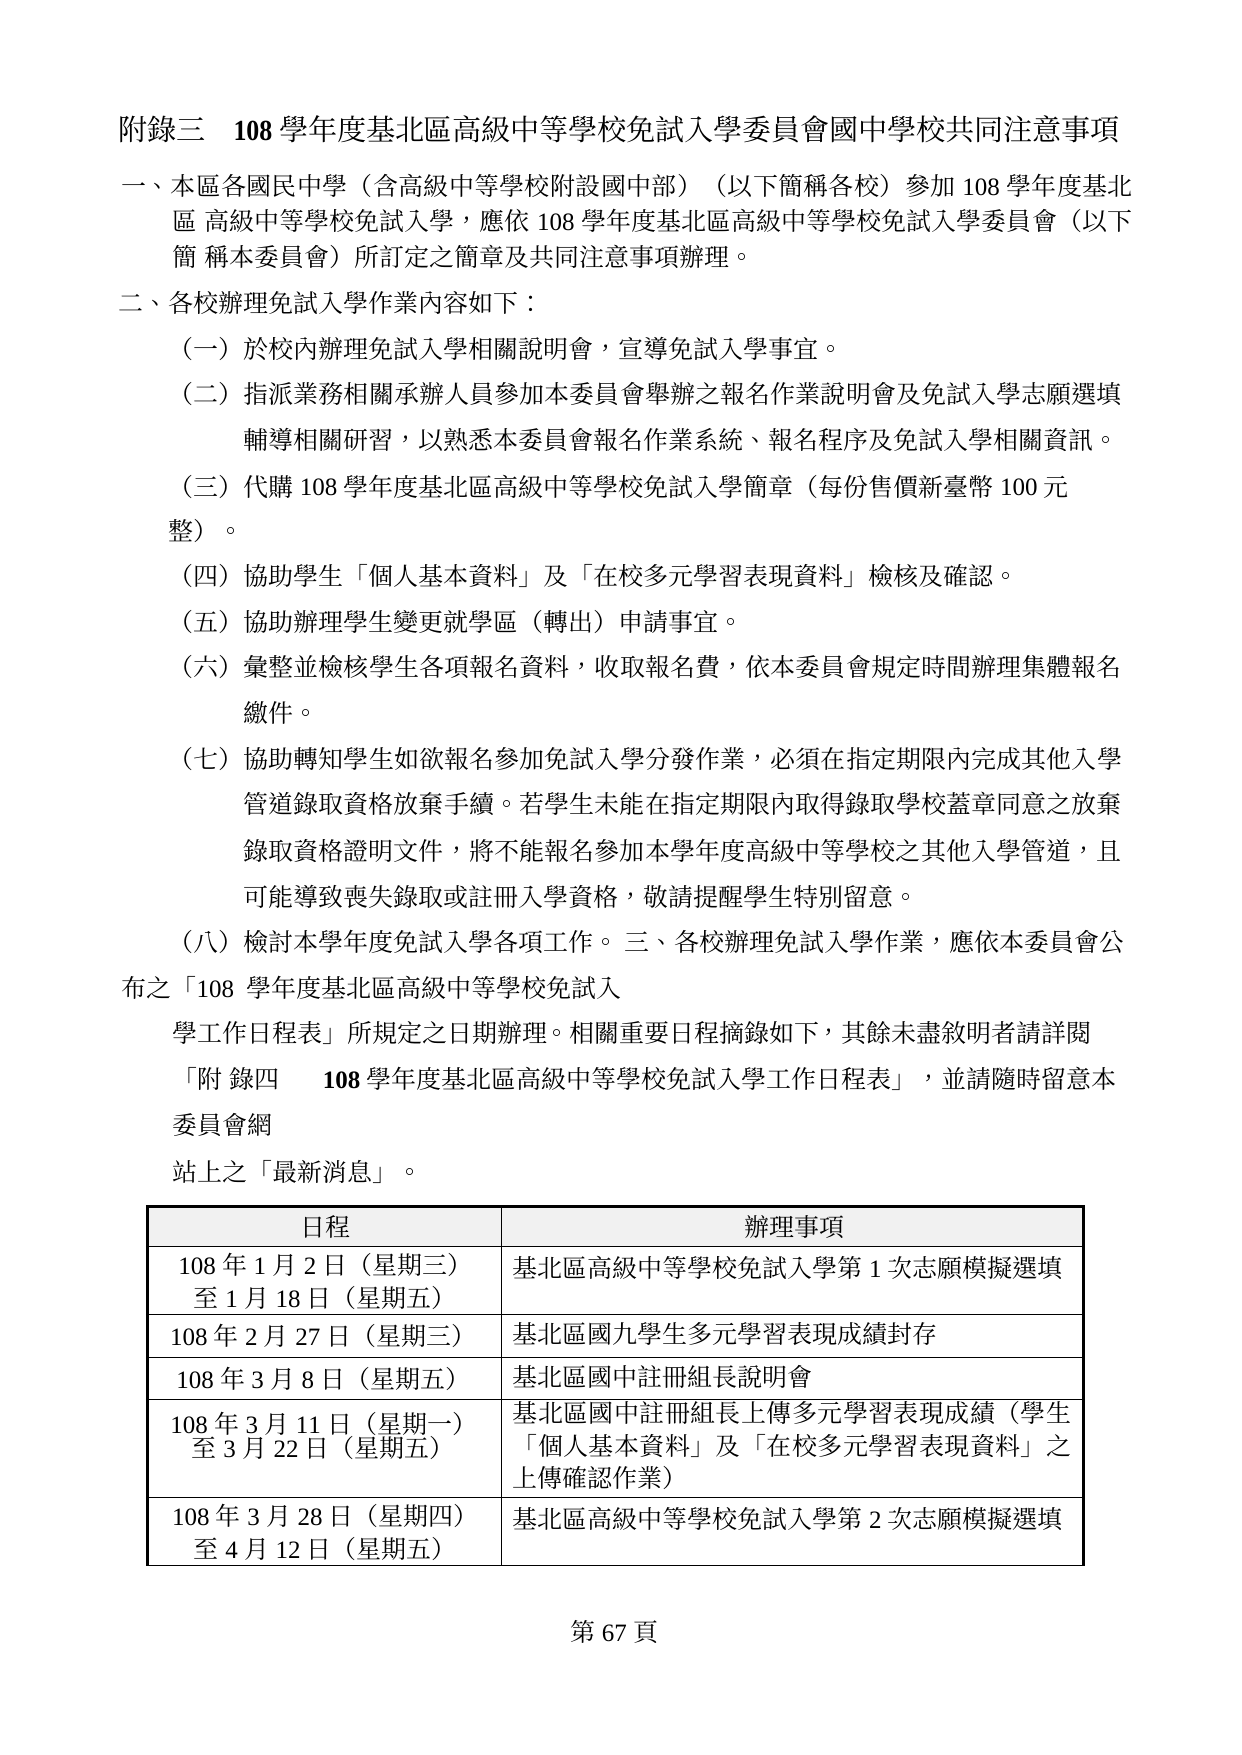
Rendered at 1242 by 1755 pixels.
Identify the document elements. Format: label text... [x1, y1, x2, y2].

text 附錄三 108 學年度基北區高級中等學校免試入學委員會國中學校共同注意事項 [118, 106, 1137, 149]
text 站上之「最新消息」。 [173, 1144, 1137, 1187]
text （六）彙整並檢核學生各項報名資料，收取報名費，依本委員會規定時間辦理集體報名 繳件。 [168, 640, 1133, 731]
table_cell 108 年 1 月 2 日（星期三） 至 1 月 18 日（星期五） [149, 1247, 501, 1314]
table_header 日程 [149, 1208, 501, 1246]
text 一、本區各國民中學（含高級中等學校附設國中部）（以下簡稱各校）參加 108 學年度基北區 高級中等學校免試入學，應依 108 學年度基北區高級中等學校免試入學委員會（以下簡 稱本委員會）所訂定之簡章及共同注意事項辦理。 [121, 167, 1133, 273]
text （五）協助辦理學生變更就學區（轉出）申請事宜。 [168, 592, 1137, 638]
text （八）檢討本學年度免試入學各項工作。 三、各校辦理免試入學作業，應依本委員會公布之「108 學年度基北區高級中等學校免試入 [121, 914, 1133, 1006]
text （四）協助學生「個人基本資料」及「在校多元學習表現資料」檢核及確認。 [168, 546, 1137, 592]
table_cell 108 年 3 月 28 日（星期四） 至 4 月 12 日（星期五） [149, 1498, 501, 1565]
table_cell 基北區國九學生多元學習表現成績封存 [502, 1315, 1082, 1357]
text 可能導致喪失錄取或註冊入學資格，敬請提醒學生特別留意。 [243, 867, 1137, 913]
text （二）指派業務相關承辦人員參加本委員會舉辦之報名作業說明會及免試入學志願選填 輔導相關研習，以熟悉本委員會報名作業系統、報名程序及免試入學相關資訊。 [168, 367, 1133, 458]
text （一）於校內辦理免試入學相關說明會，宣導免試入學事宜。 [168, 319, 1137, 365]
text 學工作日程表」所規定之日期辦理。相關重要日程摘錄如下，其餘未盡敘明者請詳閱「附 錄四 108 學年度基北區高級中等學校免試入學工作日程表」，並請隨時留意本委員會網 [173, 1006, 1133, 1144]
table_cell 基北區國中註冊組長上傳多元學習表現成績（學生 「個人基本資料」及「在校多元學習表現資料」之 上傳確認作業） [502, 1400, 1082, 1497]
table_cell 基北區高級中等學校免試入學第 1 次志願模擬選填 [502, 1247, 1082, 1314]
text 二、各校辦理免試入學作業內容如下： [118, 273, 1137, 319]
table_cell 108 年 3 月 8 日（星期五） [149, 1358, 501, 1399]
table_cell 108 年 2 月 27 日（星期三） [149, 1315, 501, 1357]
text 錄取資格證明文件，將不能報名參加本學年度高級中等學校之其他入學管道，且 [243, 823, 1137, 867]
table_header 辦理事項 [502, 1208, 1082, 1246]
text （七）協助轉知學生如欲報名參加免試入學分發作業，必須在指定期限內完成其他入學 管道錄取資格放棄手續。若學生未能在指定期限內取得錄取學校蓋章同意之放棄 [168, 731, 1133, 823]
table_cell 基北區高級中等學校免試入學第 2 次志願模擬選填 [502, 1498, 1082, 1565]
text （三）代購 108 學年度基北區高級中等學校免試入學簡章（每份售價新臺幣 100 元整）。 [168, 458, 1137, 546]
table_cell 基北區國中註冊組長說明會 [502, 1358, 1082, 1399]
table_cell 108 年 3 月 11 日（星期一） 至 3 月 22 日（星期五） [149, 1400, 501, 1497]
